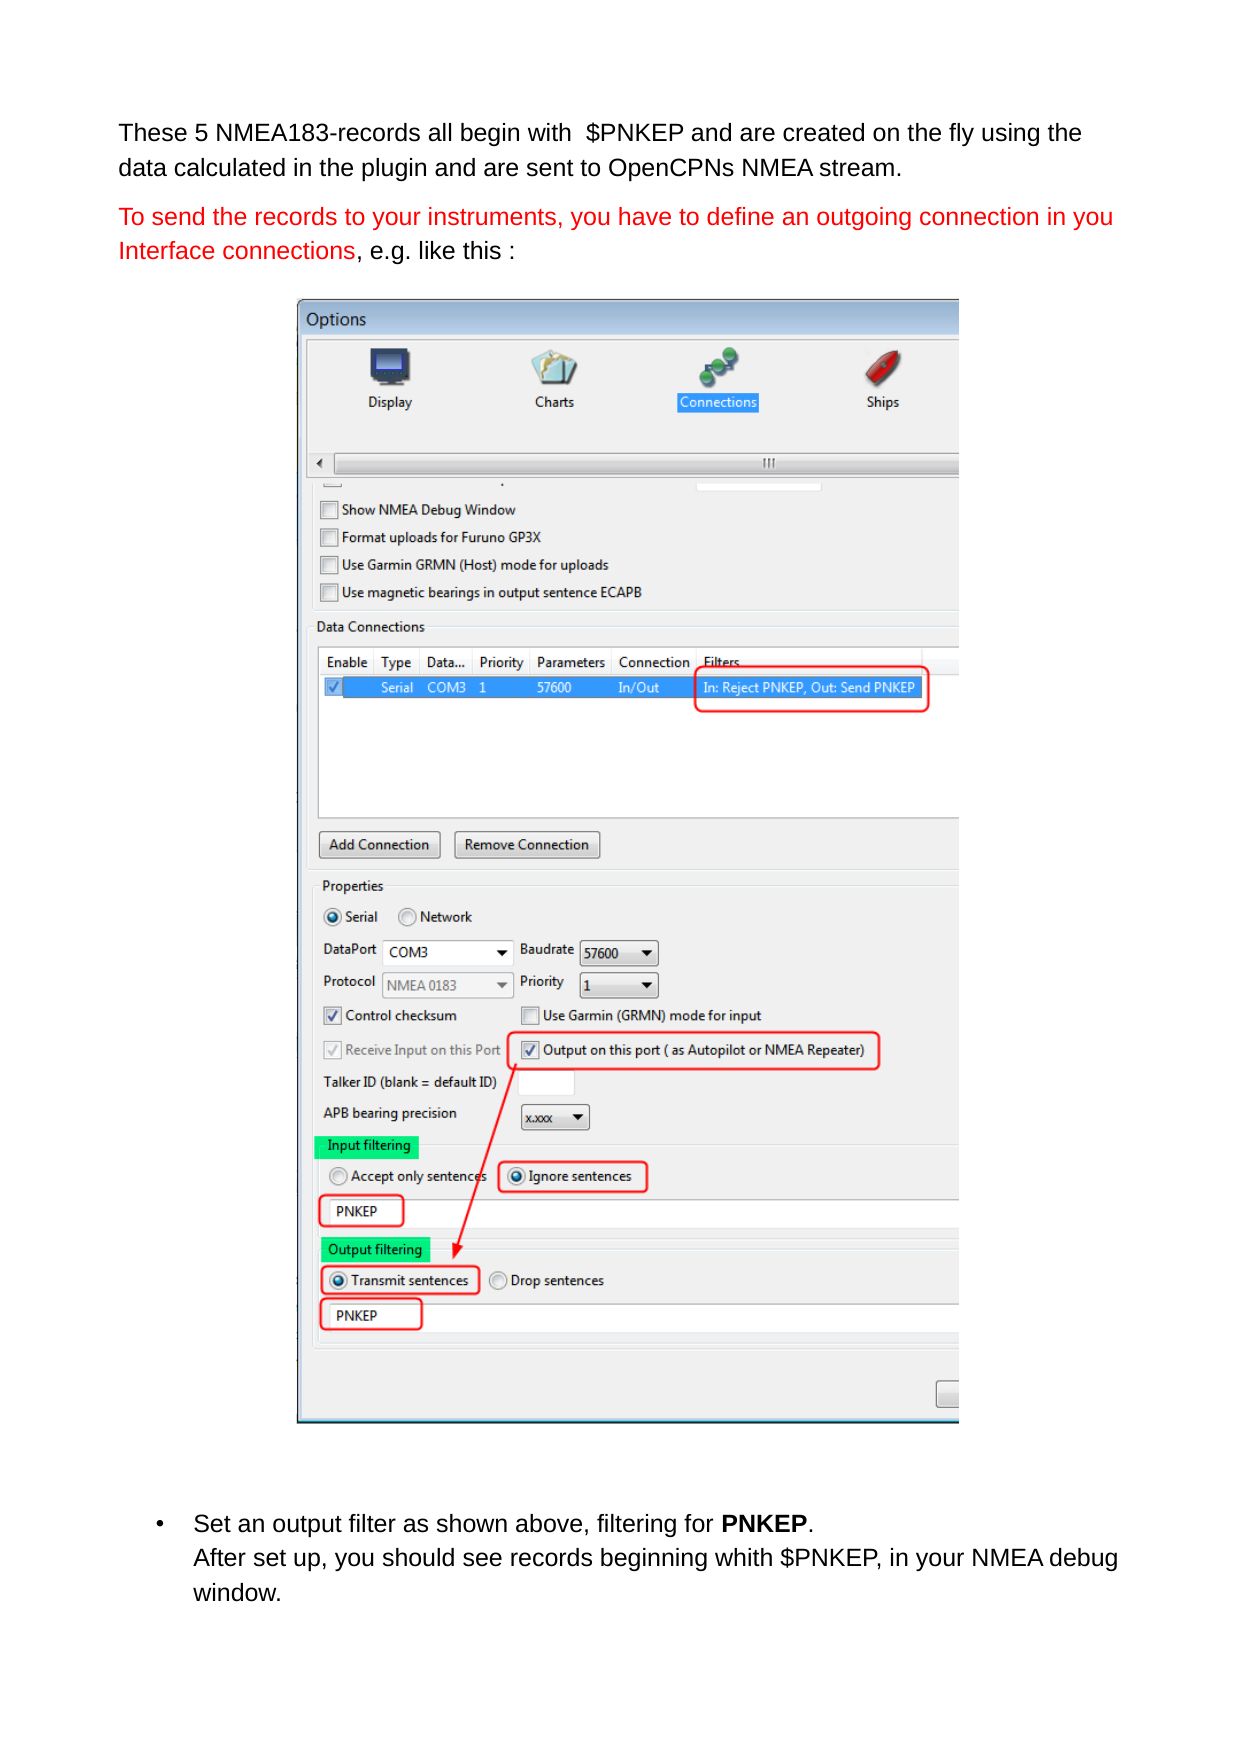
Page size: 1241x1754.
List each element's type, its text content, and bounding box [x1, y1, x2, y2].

text These 5 NMEA183-records all begin with $PNKEP and are created on the fly using the data calculated in the plugin and are sent to OpenCPNs NMEA stream. [118, 118, 1122, 181]
picture [296, 298, 959, 1424]
text To send the records to your instruments, you have to define an outgoing connection in you Interface connections, e.g. like this : [118, 202, 1122, 265]
list Set an output filter as shown above, filtering for PNKEP. After set up, you should see records beginning whith $PNKEP, in your NMEA debug window. [156, 1509, 1122, 1607]
